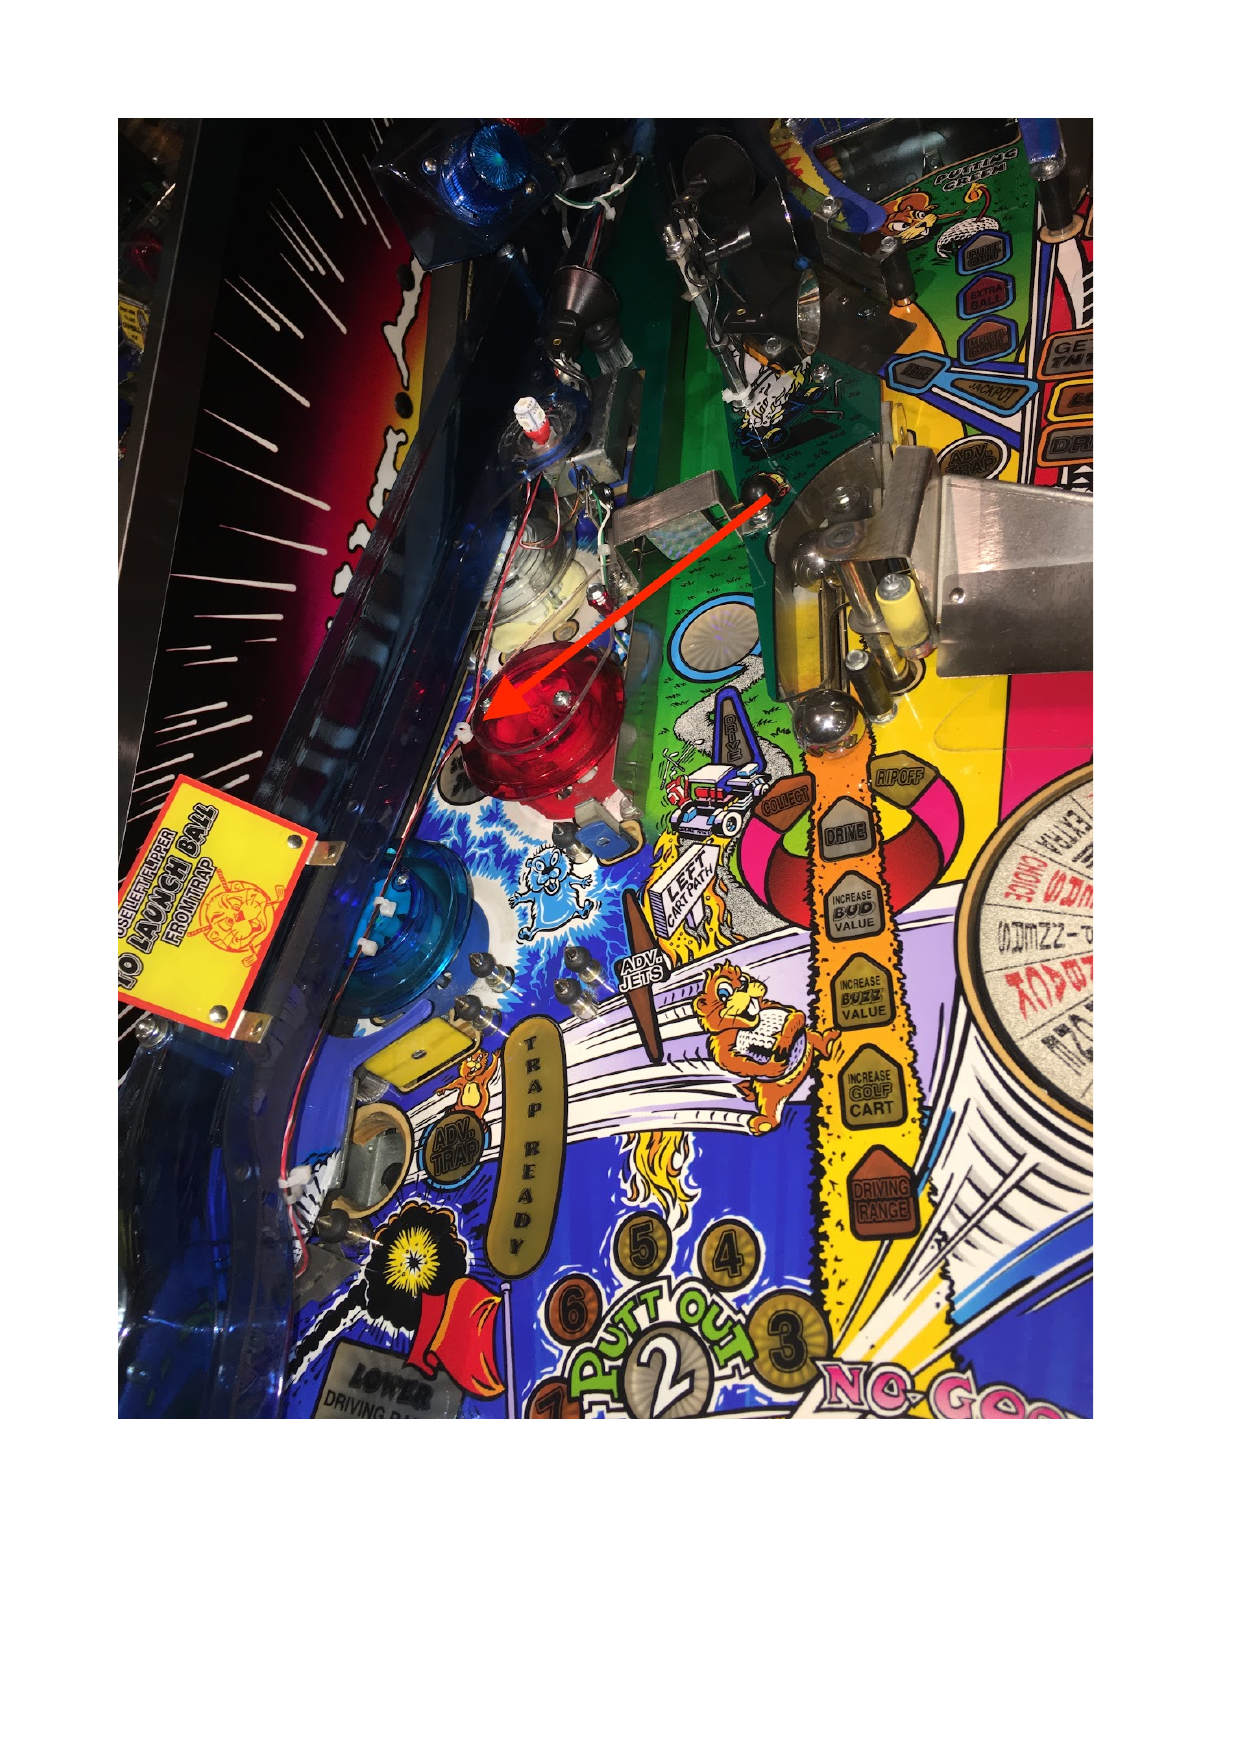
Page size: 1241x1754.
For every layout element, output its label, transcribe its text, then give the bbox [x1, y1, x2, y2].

picture [118, 118, 1094, 1419]
text Removing existing wire harness for attaching LEDs [1094, 118, 1122, 1418]
